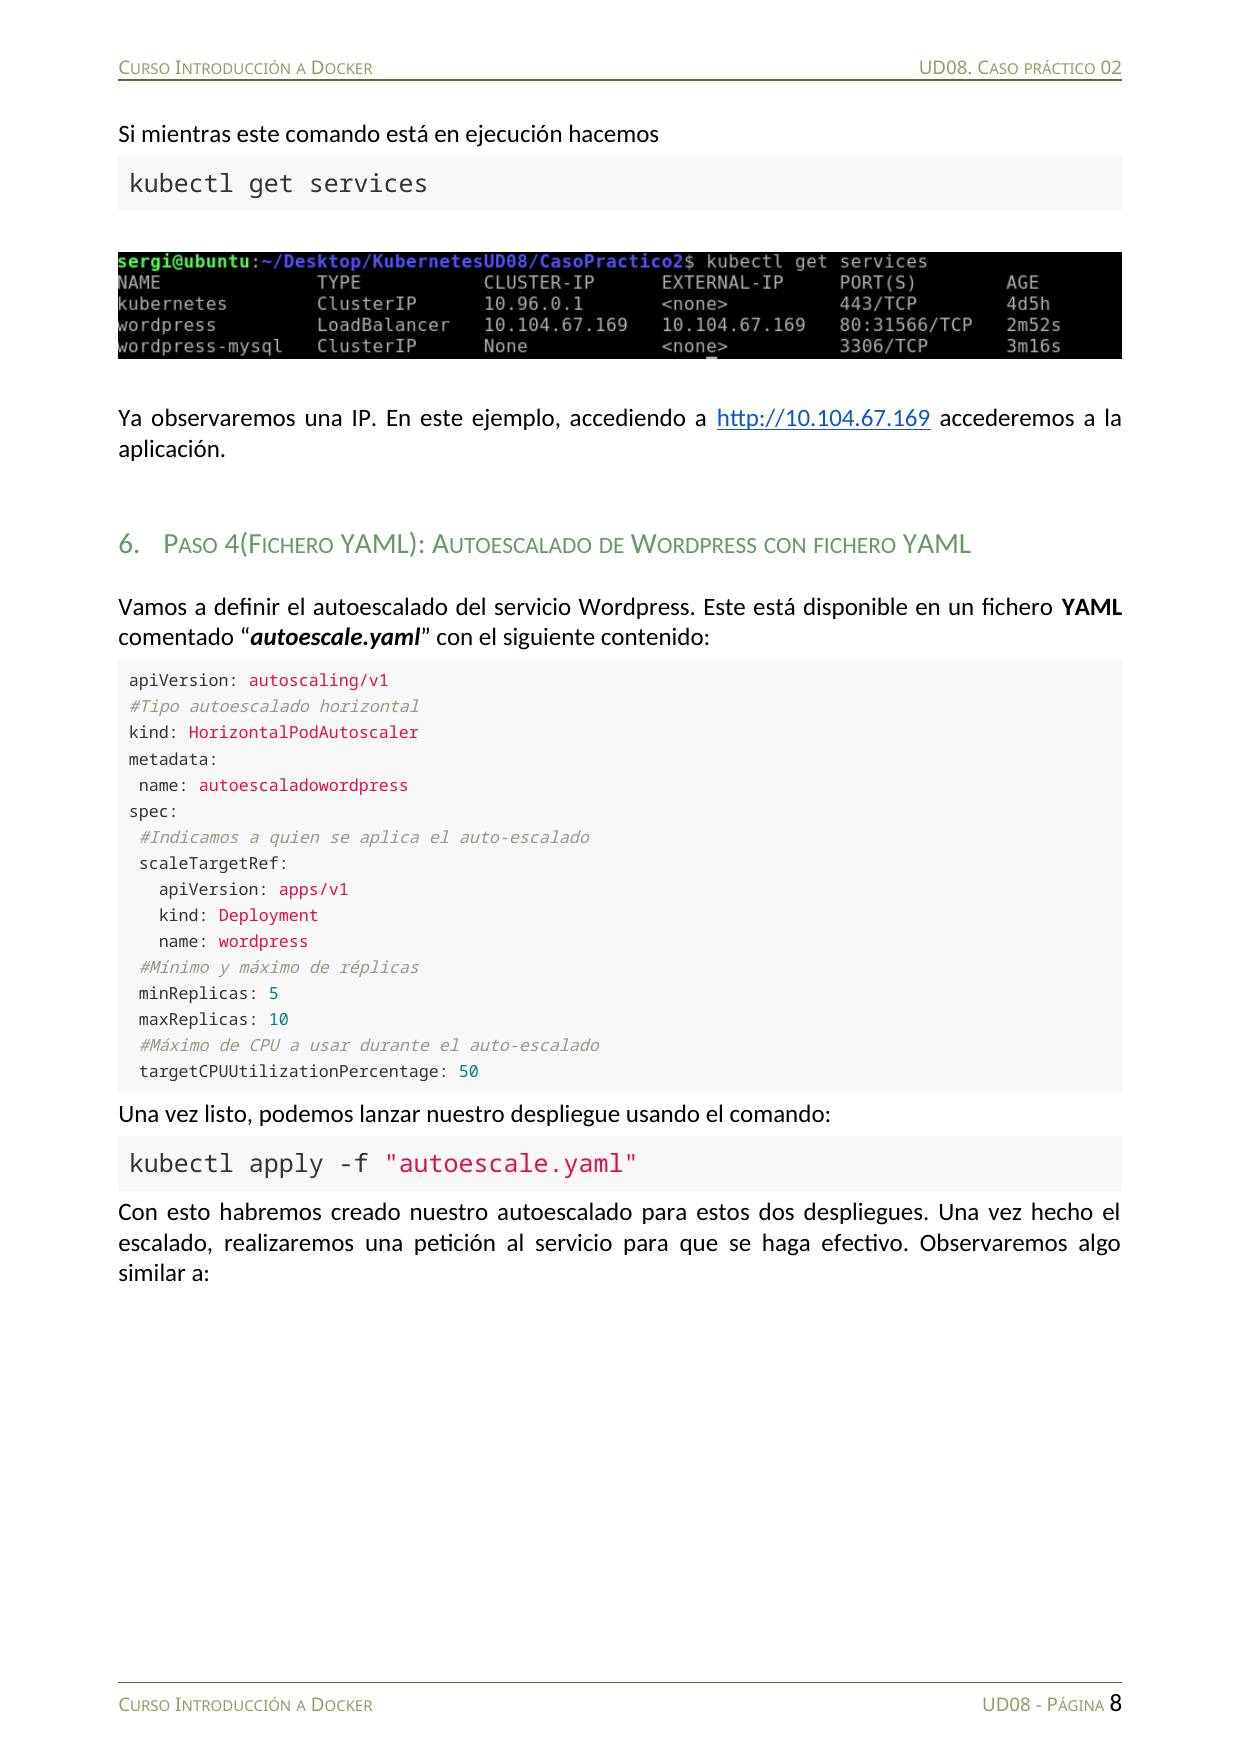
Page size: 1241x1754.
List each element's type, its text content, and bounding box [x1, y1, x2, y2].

text Ya observaremos una IP. En este ejemplo, accediendo a http://10.104.67.169 accederemos a la aplicación. [118, 402, 1122, 463]
text Vamos a definir el autoescalado del servicio Wordpress. Este está disponible en un fichero YAML comentado “autoescale.yaml” con el siguiente contenido: [118, 591, 1122, 652]
picture [118, 252, 1122, 359]
subtitle Paso 4(Fichero YAML): Autoescalado de Wordpress con fichero YAML [118, 525, 1122, 561]
text Una vez listo, podemos lanzar nuestro despliegue usando el comando: [118, 1099, 1122, 1129]
text Con esto habremos creado nuestro autoescalado para estos dos despliegues. Una vez hecho el escalado, realizaremos una petición al servicio para que se haga efectivo. Observaremos algo similar a: [118, 1196, 1122, 1288]
table_header apiVersion: autoscaling/v1 #Tipo autoescalado horizontal kind: HorizontalPodAutoscaler metadata: name: autoescaladowordpress spec: #Indicamos a quien se aplica el auto-escalado scaleTargetRef: apiVersion: apps/v1 kind: Deployment name: wordpress #Mínimo y máximo de réplicas minReplicas: 5 maxReplicas: 10 #Máximo de CPU a usar durante el auto-escalado targetCPUUtilizationPercentage: 50 [118, 659, 1122, 1093]
table_header kubectl apply -f "autoescale.yaml" [118, 1136, 1122, 1191]
text Si mientras este comando está en ejecución hacemos [118, 118, 1122, 148]
table_header kubectl get services [118, 155, 1122, 210]
